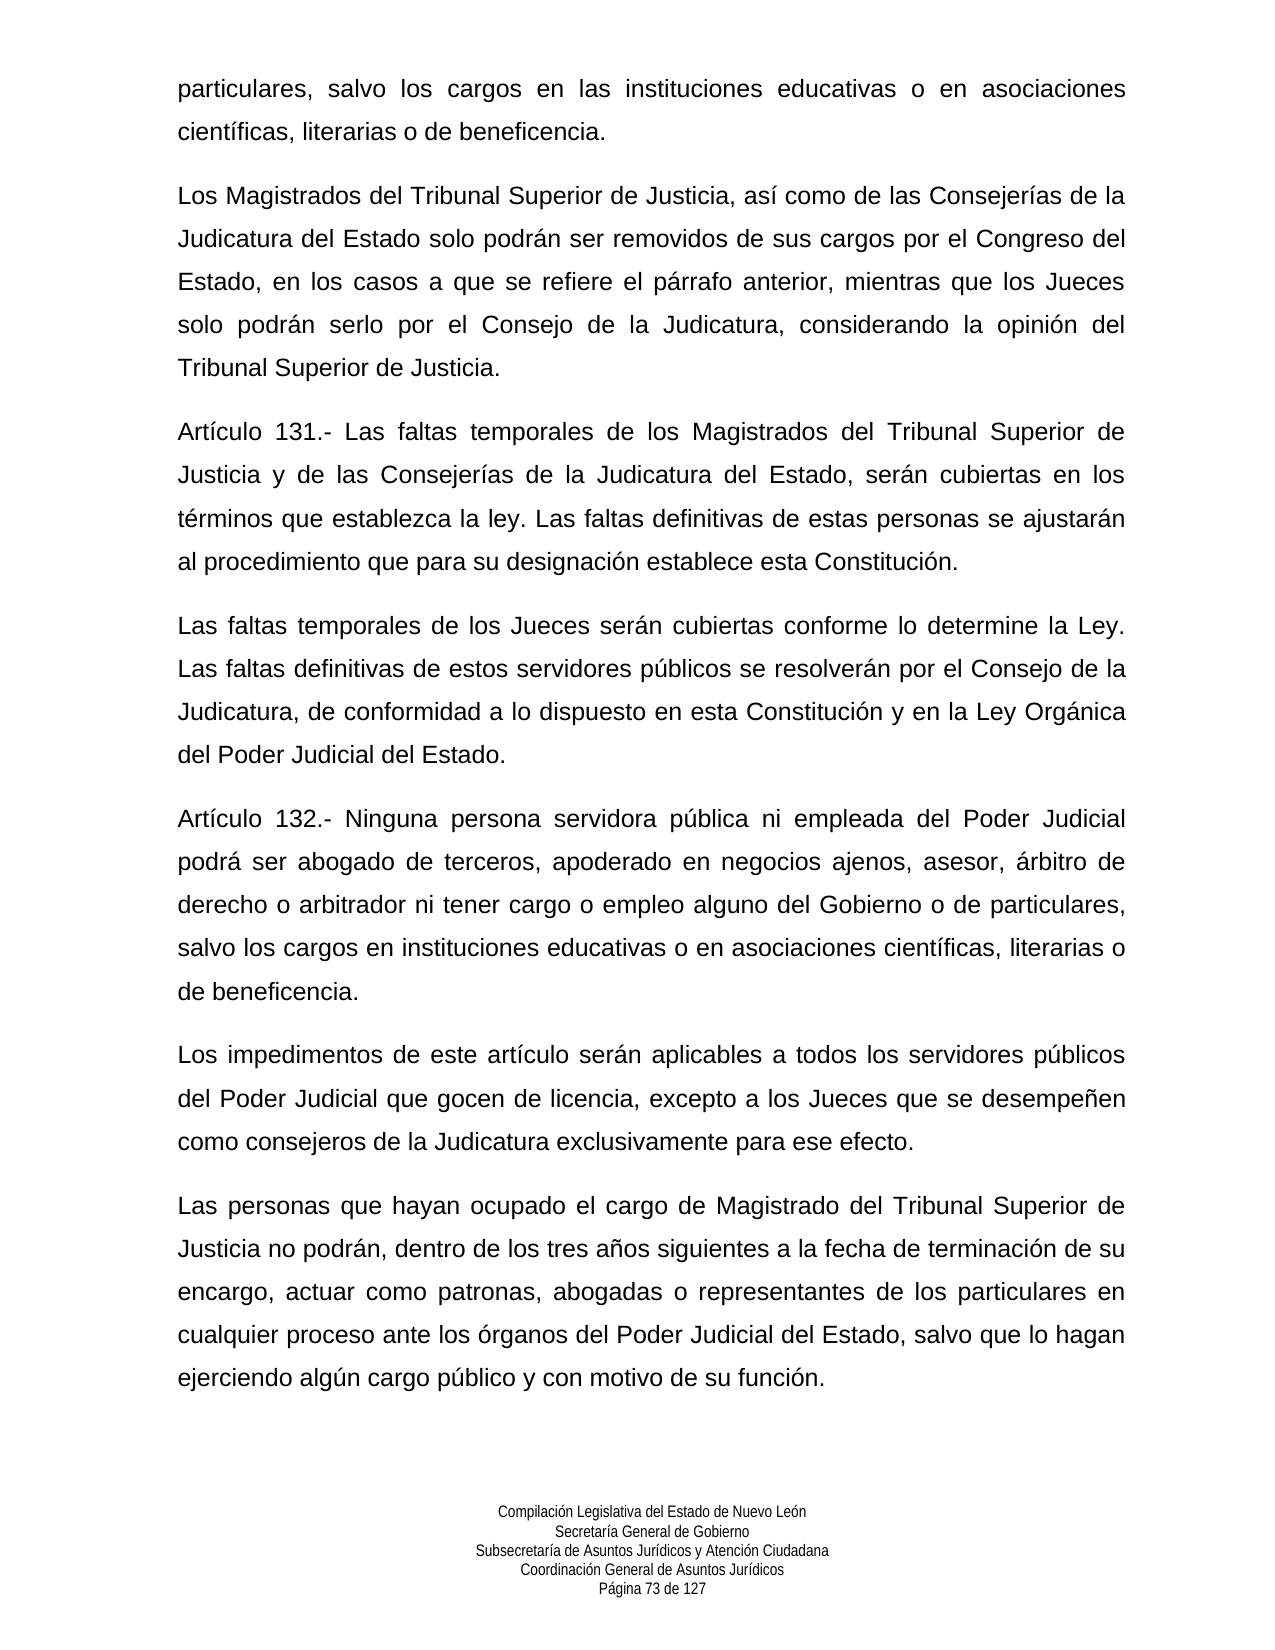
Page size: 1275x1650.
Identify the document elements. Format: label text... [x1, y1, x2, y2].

text Artículo 131.- Las faltas temporales de los Magistrados del Tribunal Superior de Justicia y de las Consejerías de la Judicatura del Estado, serán cubiertas en los términos que establezca la ley. Las faltas definitivas de estas personas se ajustarán al procedimiento que para su designación establece esta Constitución. [177, 417, 1127, 576]
text Los Magistrados del Tribunal Superior de Justicia, así como de las Consejerías de la Judicatura del Estado solo podrán ser removidos de sus cargos por el Congreso del Estado, en los casos a que se refiere el párrafo anterior, mientras que los Jueces solo podrán serlo por el Consejo de la Judicatura, considerando la opinión del Tribunal Superior de Justicia. [177, 181, 1127, 382]
text Las personas que hayan ocupado el cargo de Magistrado del Tribunal Superior de Justicia no podrán, dentro de los tres años siguientes a la fecha de terminación de su encargo, actuar como patronas, abogadas o representantes de los particulares en cualquier proceso ante los órganos del Poder Judicial del Estado, salvo que lo hagan ejerciendo algún cargo público y con motivo de su función. [177, 1191, 1127, 1392]
text Las faltas temporales de los Jueces serán cubiertas conforme lo determine la Ley. Las faltas definitivas de estos servidores públicos se resolverán por el Consejo de la Judicatura, de conformidad a lo dispuesto en esta Constitución y en la Ley Orgánica del Poder Judicial del Estado. [177, 611, 1127, 769]
text Artículo 132.- Ninguna persona servidora pública ni empleada del Poder Judicial podrá ser abogado de terceros, apoderado en negocios ajenos, asesor, árbitro de derecho o arbitrador ni tener cargo o empleo alguno del Gobierno o de particulares, salvo los cargos en instituciones educativas o en asociaciones científicas, literarias o de beneficencia. [177, 804, 1127, 1005]
text Los impedimentos de este artículo serán aplicables a todos los servidores públicos del Poder Judicial que gocen de licencia, excepto a los Jueces que se desempeñen como consejeros de la Judicatura exclusivamente para ese efecto. [177, 1041, 1127, 1156]
text particulares, salvo los cargos en las instituciones educativas o en asociaciones científicas, literarias o de beneficencia. [177, 74, 1127, 146]
